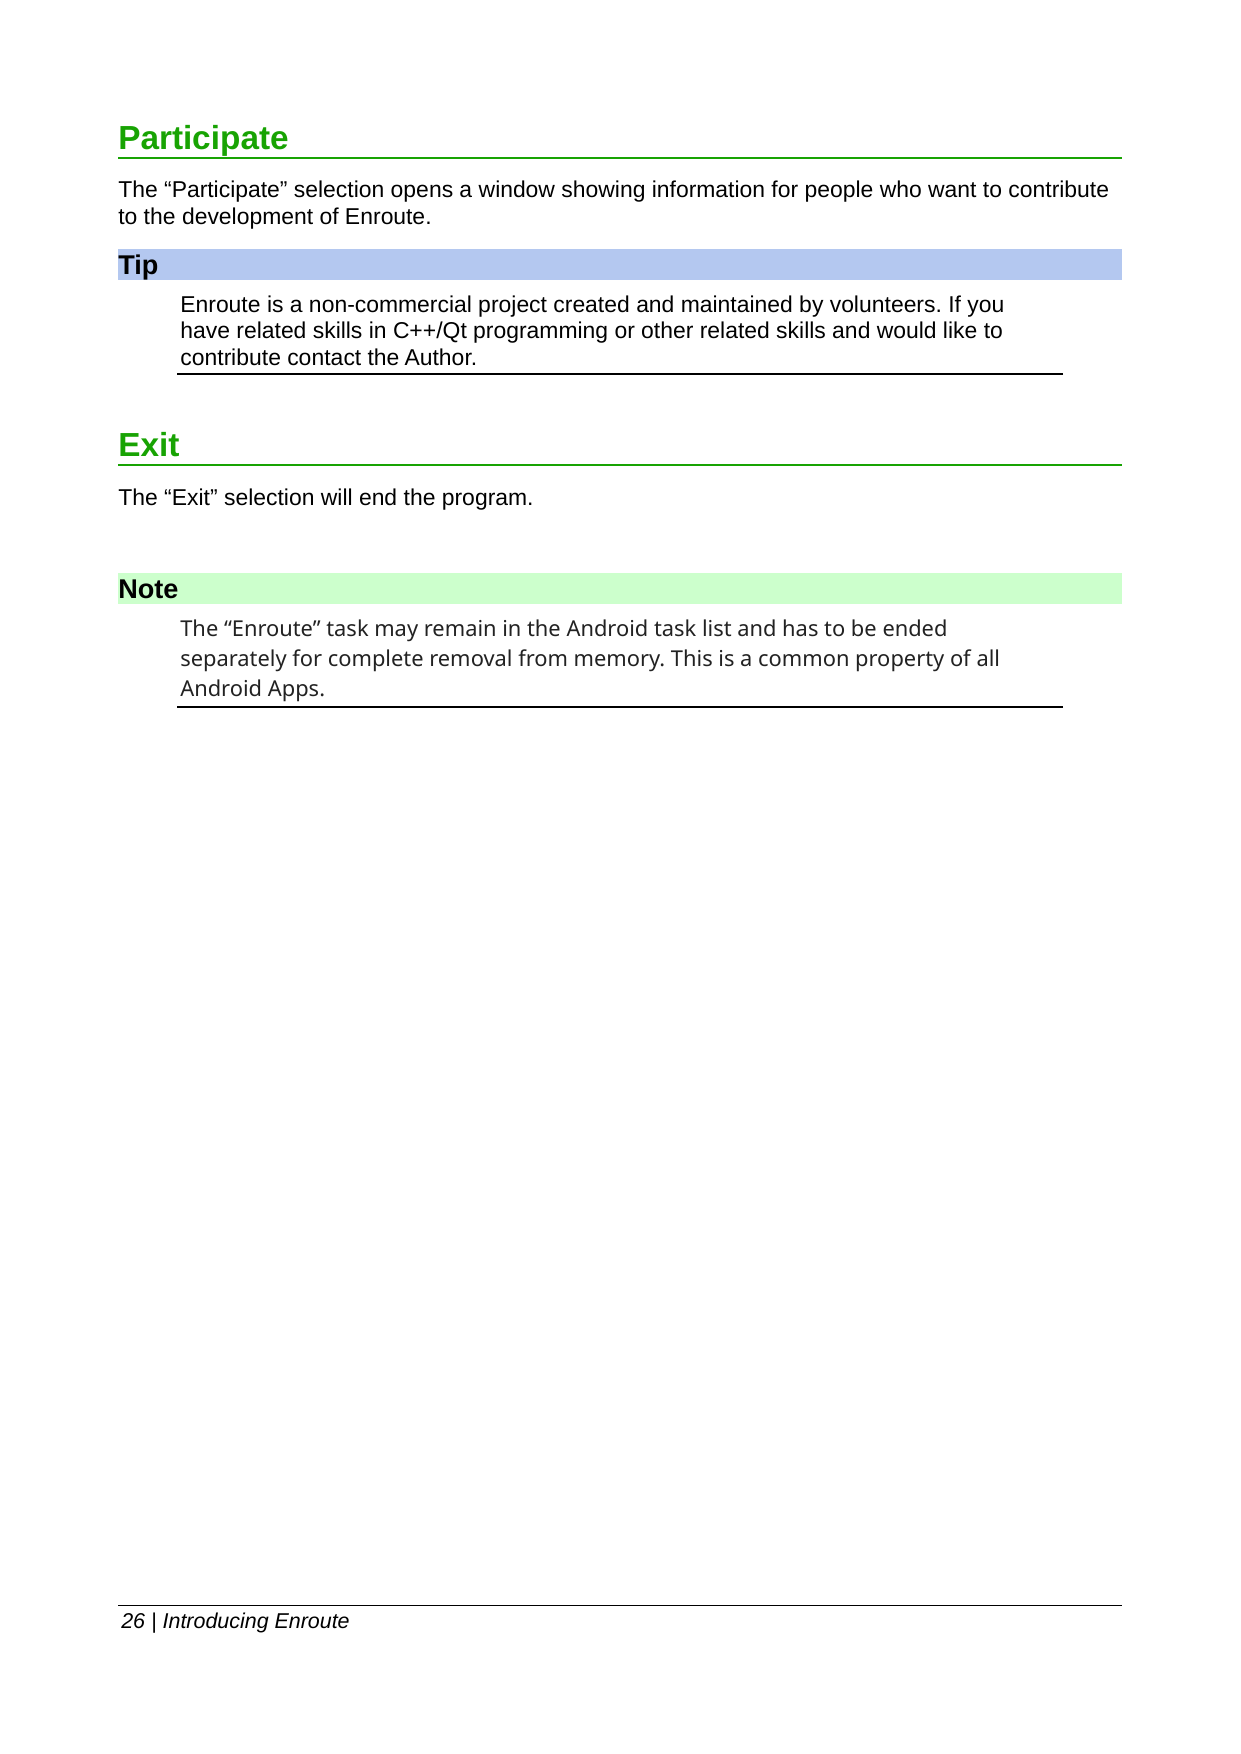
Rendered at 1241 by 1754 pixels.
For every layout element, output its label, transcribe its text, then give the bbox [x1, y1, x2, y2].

text The “Enroute” task may remain in the Android task list and has to be ended separately for complete removal from memory. This is a common property of all Android Apps. [177, 610, 1063, 706]
subtitle The “Exit” selection will end the program. [118, 484, 1122, 510]
subtitle The “Participate” selection opens a window showing information for people who want to contribute to the development of Enroute. [118, 176, 1122, 229]
text Enroute is a non-commercial project created and maintained by volunteers. If you have related skills in C++/Qt programming or other related skills and would like to contribute contact the Author. [177, 288, 1063, 373]
subtitle Tip [118, 249, 1122, 280]
subtitle Exit [118, 426, 1122, 464]
subtitle Participate [118, 118, 1122, 157]
subtitle Note [118, 573, 1122, 604]
